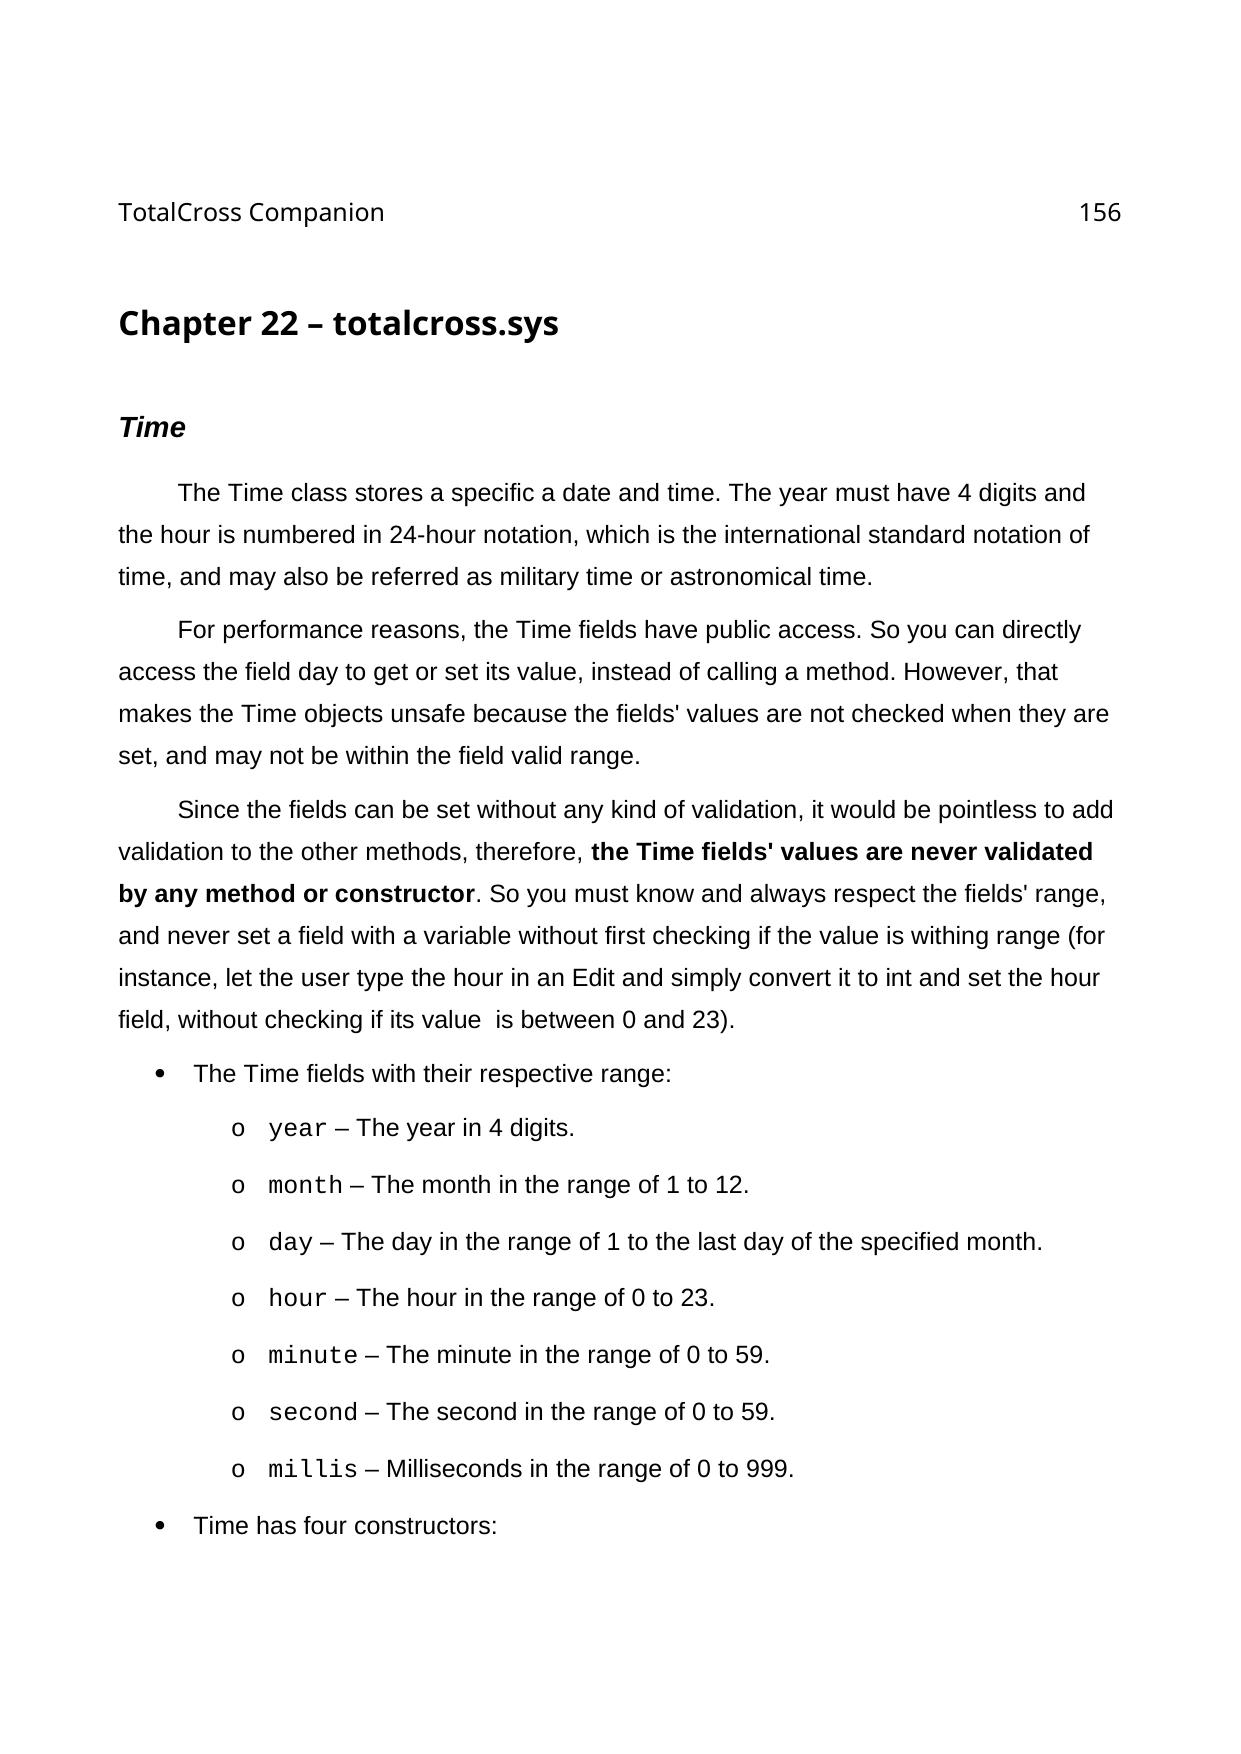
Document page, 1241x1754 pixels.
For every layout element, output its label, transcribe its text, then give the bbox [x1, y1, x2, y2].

list Time has four constructors: [156, 1512, 1122, 1540]
subtitle Chapter 22 – totalcross.sys [118, 300, 1122, 346]
text For performance reasons, the Time fields have public access. So you can directly access the field day to get or set its value, instead of calling a method. However, that makes the Time objects unsafe because the fields' values are not checked when they are set, and may not be within the field valid range. [118, 616, 1122, 770]
list millis – Milliseconds in the range of 0 to 999. [231, 1455, 1122, 1485]
list year – The year in 4 digits. [231, 1114, 1122, 1144]
list The Time fields with their respective range: [156, 1060, 1122, 1088]
list hour – The hour in the range of 0 to 23. [231, 1284, 1122, 1314]
list minute – The minute in the range of 0 to 59. [231, 1341, 1122, 1371]
text The Time class stores a specific a date and time. The year must have 4 digits and the hour is numbered in 24-hour notation, which is the international standard notation of time, and may also be referred as military time or astronomical time. [118, 478, 1122, 591]
list day – The day in the range of 1 to the last day of the specified month. [231, 1227, 1122, 1257]
list second – The second in the range of 0 to 59. [231, 1398, 1122, 1428]
subtitle Time [118, 411, 1122, 443]
list month – The month in the range of 1 to 12. [231, 1171, 1122, 1201]
text Since the fields can be set without any kind of validation, it would be pointless to add validation to the other methods, therefore, the Time fields' values are never validated by any method or constructor. So you must know and always respect the fields' range, and never set a field with a variable without first checking if the value is withing range (for instance, let the user type the hour in an Edit and simply convert it to int and set the hour field, without checking if its value is between 0 and 23). [118, 796, 1122, 1034]
